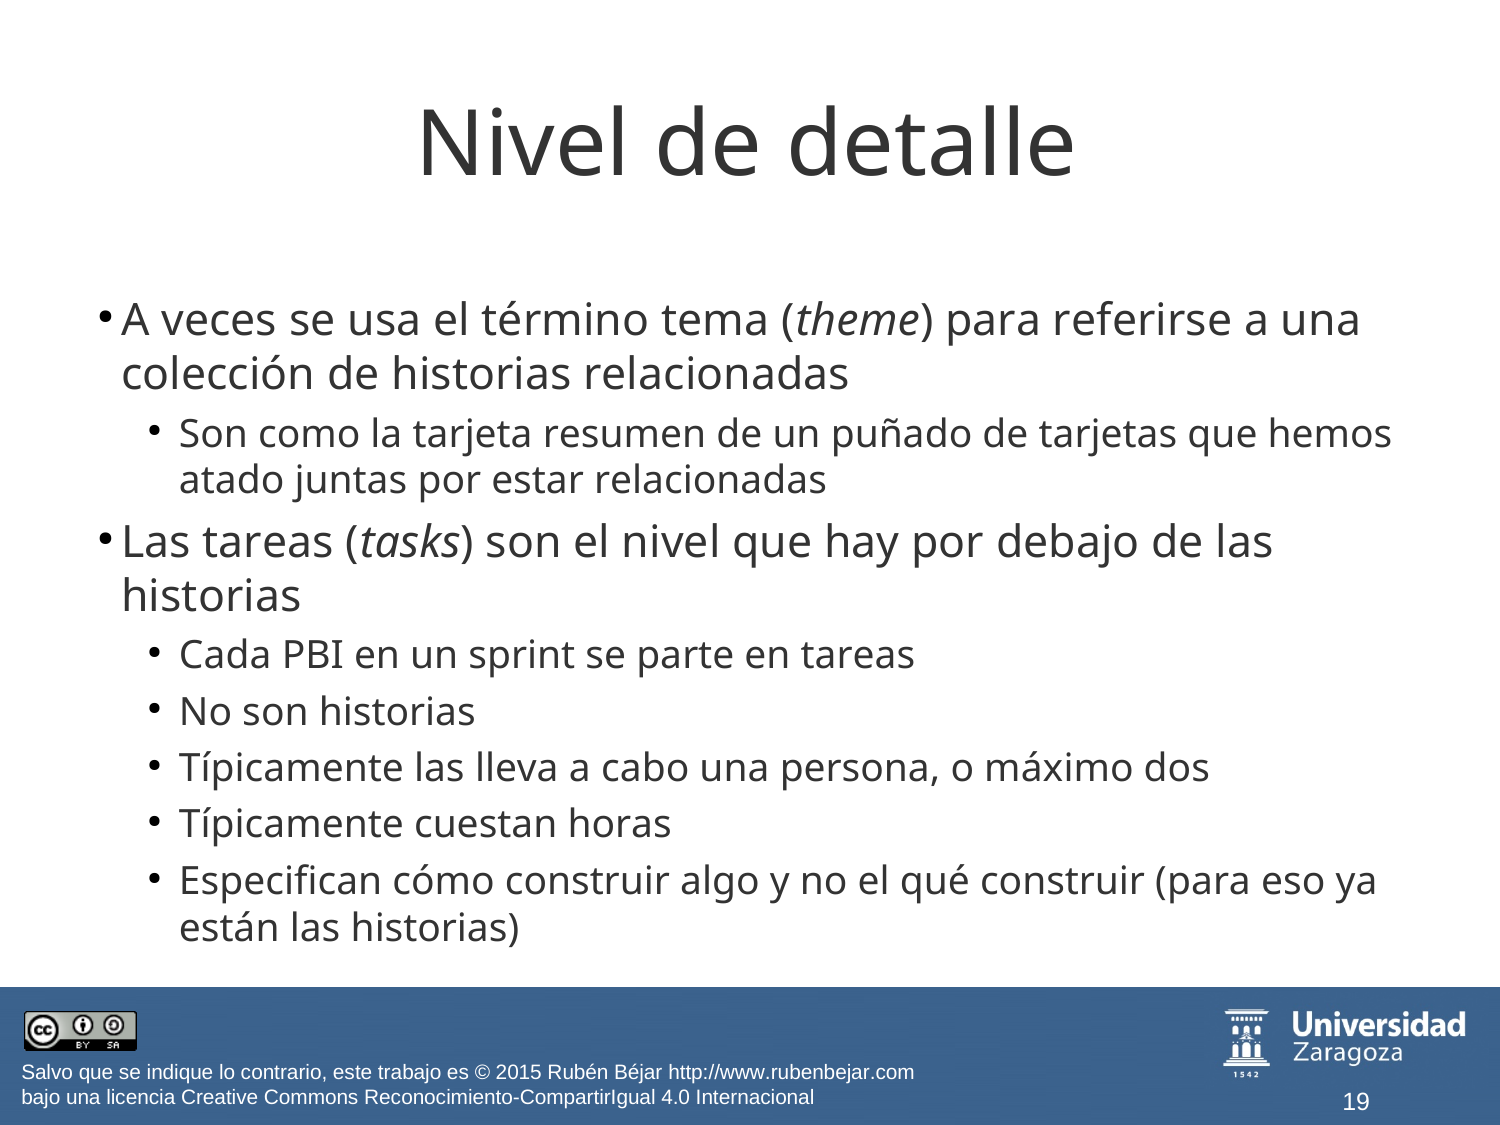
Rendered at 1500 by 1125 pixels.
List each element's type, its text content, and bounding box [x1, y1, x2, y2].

list A veces se usa el término tema (theme) para referirse a una colección de historias relacionadas Son como la tarjeta resumen de un puñado de tarjetas que hemos atado juntas por estar relacionadas Las tareas (tasks) son el nivel que hay por debajo de las historias Cada PBI en un sprint se parte en tareas No son historias Típicamente las lleva a cabo una persona, o máximo dos Típicamente cuestan horas Especifican cómo construir algo y no el qué construir (para eso ya están las historias) [82, 283, 1418, 957]
title Nivel de detalle [74, 21, 1420, 257]
picture [0, 987, 1500, 1125]
